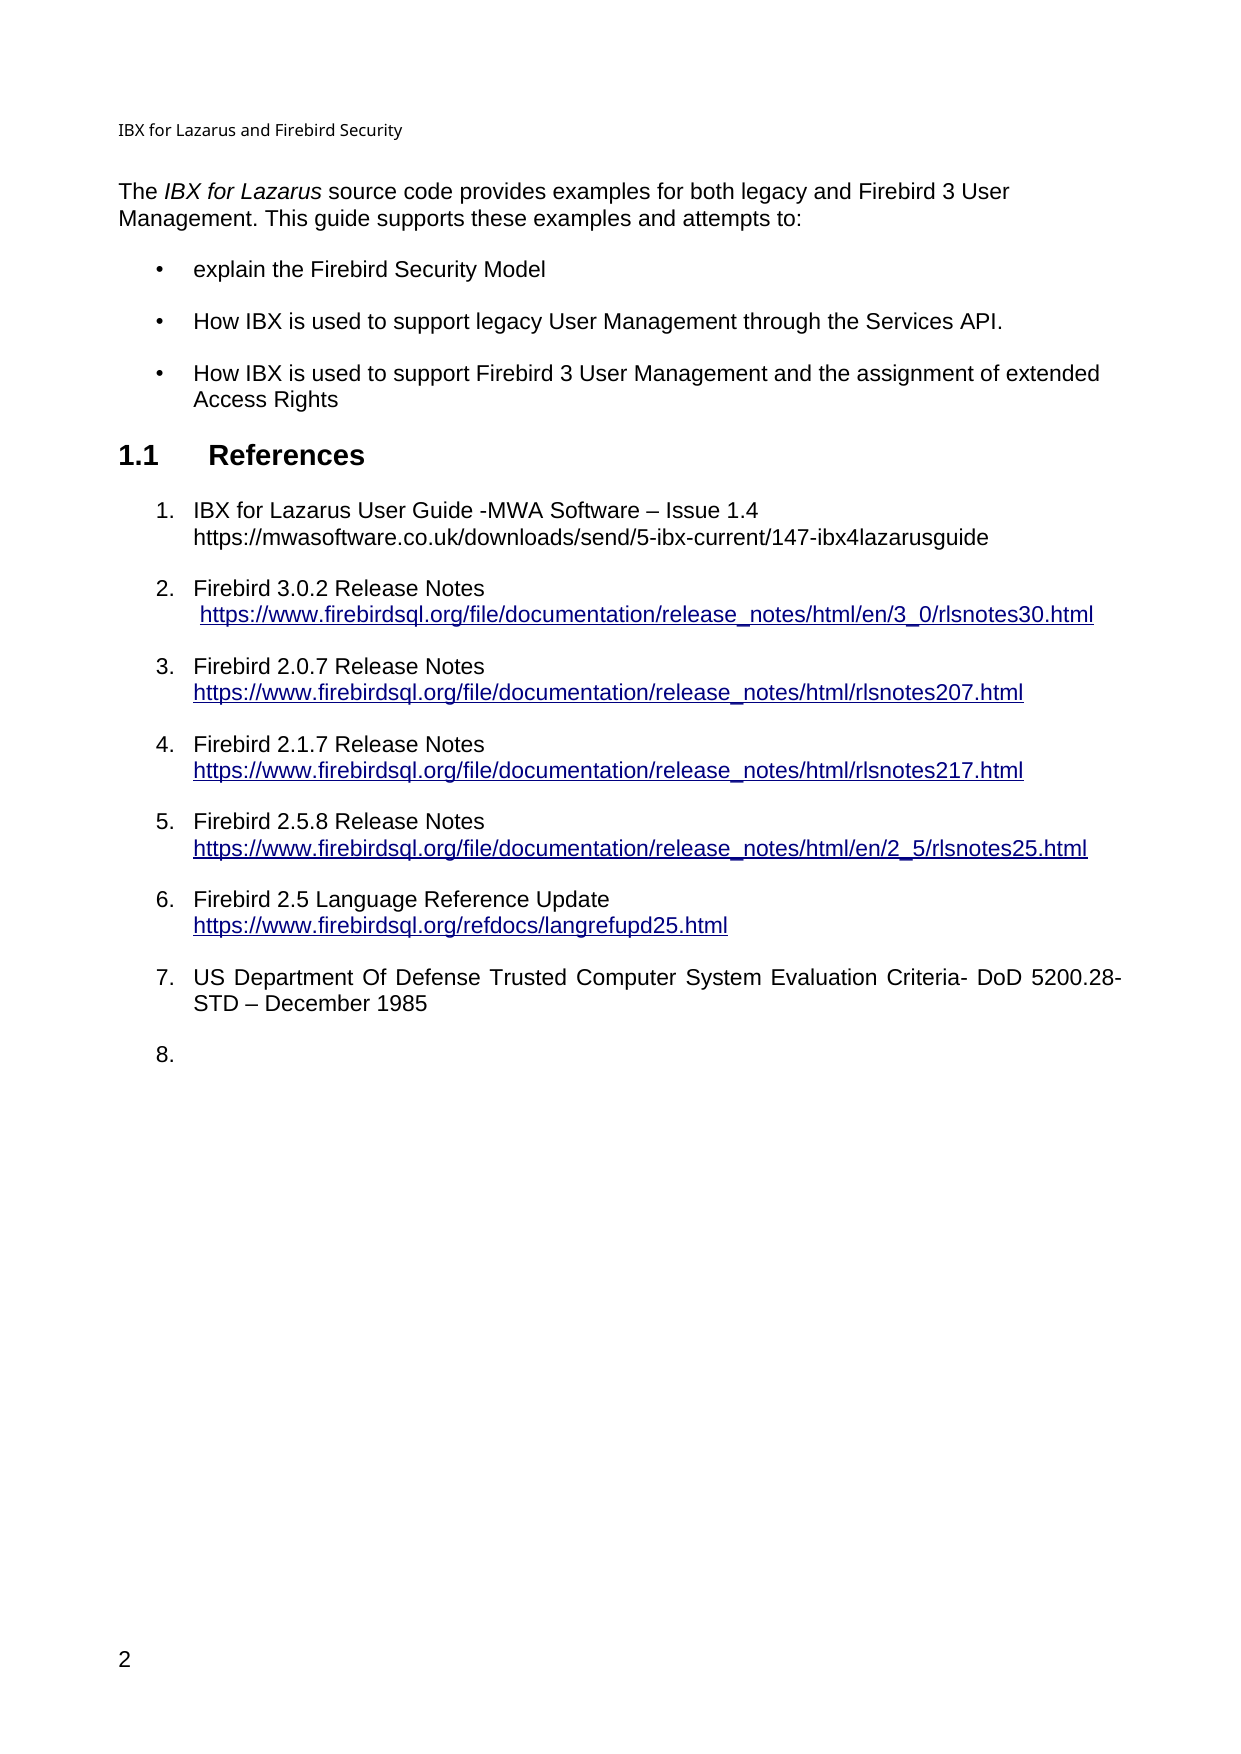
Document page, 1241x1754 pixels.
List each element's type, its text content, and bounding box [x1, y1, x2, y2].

list Firebird 2.5 Language Reference Update https://www.firebirdsql.org/refdocs/langrefupd25.html [156, 886, 1122, 939]
list How IBX is used to support Firebird 3 User Management and the assignment of extended Access Rights [156, 360, 1122, 413]
subtitle References [118, 438, 1122, 472]
text The IBX for Lazarus source code provides examples for both legacy and Firebird 3 User Management. This guide supports these examples and attempts to: [118, 178, 1122, 231]
list Firebird 2.0.7 Release Notes https://www.firebirdsql.org/file/documentation/release_notes/html/rlsnotes207.html [156, 653, 1122, 706]
list US Department Of Defense Trusted Computer System Evaluation Criteria- DoD 5200.28-STD – December 1985 [156, 964, 1122, 1016]
list IBX for Lazarus User Guide -MWA Software – Issue 1.4 https://mwasoftware.co.uk/downloads/send/5-ibx-current/147-ibx4lazarusguide [156, 497, 1122, 550]
list How IBX is used to support legacy User Management through the Services API. [156, 308, 1122, 334]
list Firebird 2.1.7 Release Notes https://www.firebirdsql.org/file/documentation/release_notes/html/rlsnotes217.html [156, 731, 1122, 783]
list explain the Firebird Security Model [156, 256, 1122, 283]
list Firebird 2.5.8 Release Notes https://www.firebirdsql.org/file/documentation/release_notes/html/en/2_5/rlsnotes25.html [156, 808, 1122, 861]
list Firebird 3.0.2 Release Notes https://www.firebirdsql.org/file/documentation/release_notes/html/en/3_0/rlsnotes30.html [156, 575, 1122, 628]
